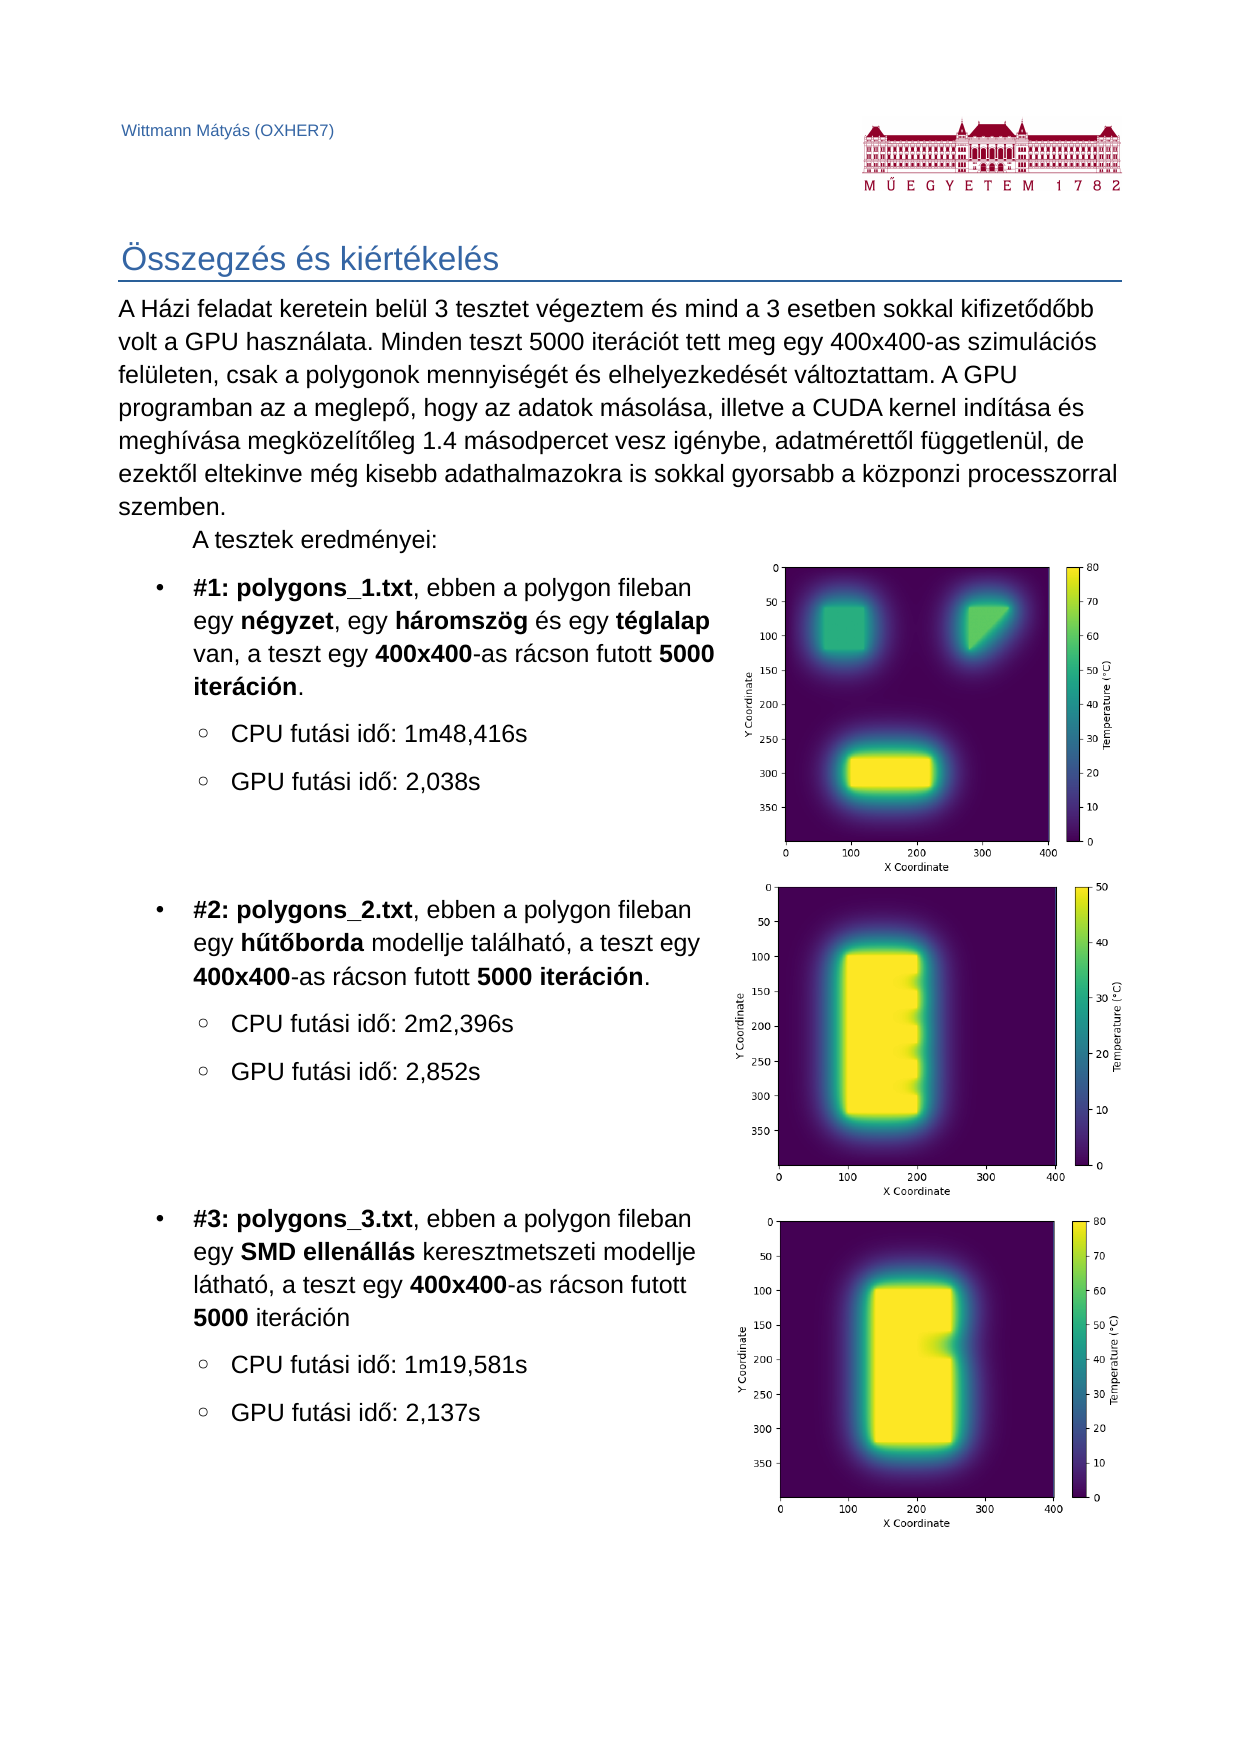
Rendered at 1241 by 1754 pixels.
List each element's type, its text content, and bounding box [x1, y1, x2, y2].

list #1: polygons_1.txt, ebben a polygon fileban egy négyzet, egy háromszög és egy téglalap van, a teszt egy 400x400-as rácson futott 5000 iteráción. [156, 572, 732, 700]
list #2: polygons_2.txt, ebben a polygon fileban egy hűtőborda modellje található, a teszt egy 400x400-as rácson futott 5000 iteráción. [156, 895, 732, 990]
text A Házi feladat keretein belül 3 tesztet végeztem és mind a 3 esetben sokkal kifizetődőbb volt a GPU használata. Minden teszt 5000 iterációt tett meg egy 400x400-as szimulációs felületen, csak a polygonok mennyiségét és elhelyezkedését változtattam. A GPU programban az a meglepő, hogy az adatok másolása, illetve a CUDA kernel indítása és meghívása megközelítőleg 1.4 másodpercet vesz igénybe, adatmérettől függetlenül, de ezektől eltekinve még kisebb adathalmazokra is sokkal gyorsabb a közponzi processzorral szemben. A tesztek eredményei: [118, 294, 1122, 554]
picture [732, 561, 1123, 877]
list GPU futási idő: 2,852s [193, 1057, 732, 1185]
picture [732, 881, 1123, 1197]
list CPU futási idő: 1m48,416s [193, 719, 732, 748]
subtitle Összegzés és kiértékelés [118, 236, 1122, 280]
list CPU futási idő: 1m19,581s [193, 1350, 732, 1379]
list #3: polygons_3.txt, ebben a polygon fileban egy SMD ellenállás keresztmetszeti modellje látható, a teszt egy 400x400-as rácson futott 5000 iteráción [156, 1203, 1122, 1331]
picture [732, 1215, 1123, 1531]
list CPU futási idő: 2m2,396s [193, 1009, 732, 1038]
list GPU futási idő: 2,137s [193, 1398, 732, 1427]
list GPU futási idő: 2,038s [193, 767, 732, 796]
subtitle Wittmann Mátyás (OXHER7) [118, 118, 862, 140]
picture [862, 116, 1123, 191]
